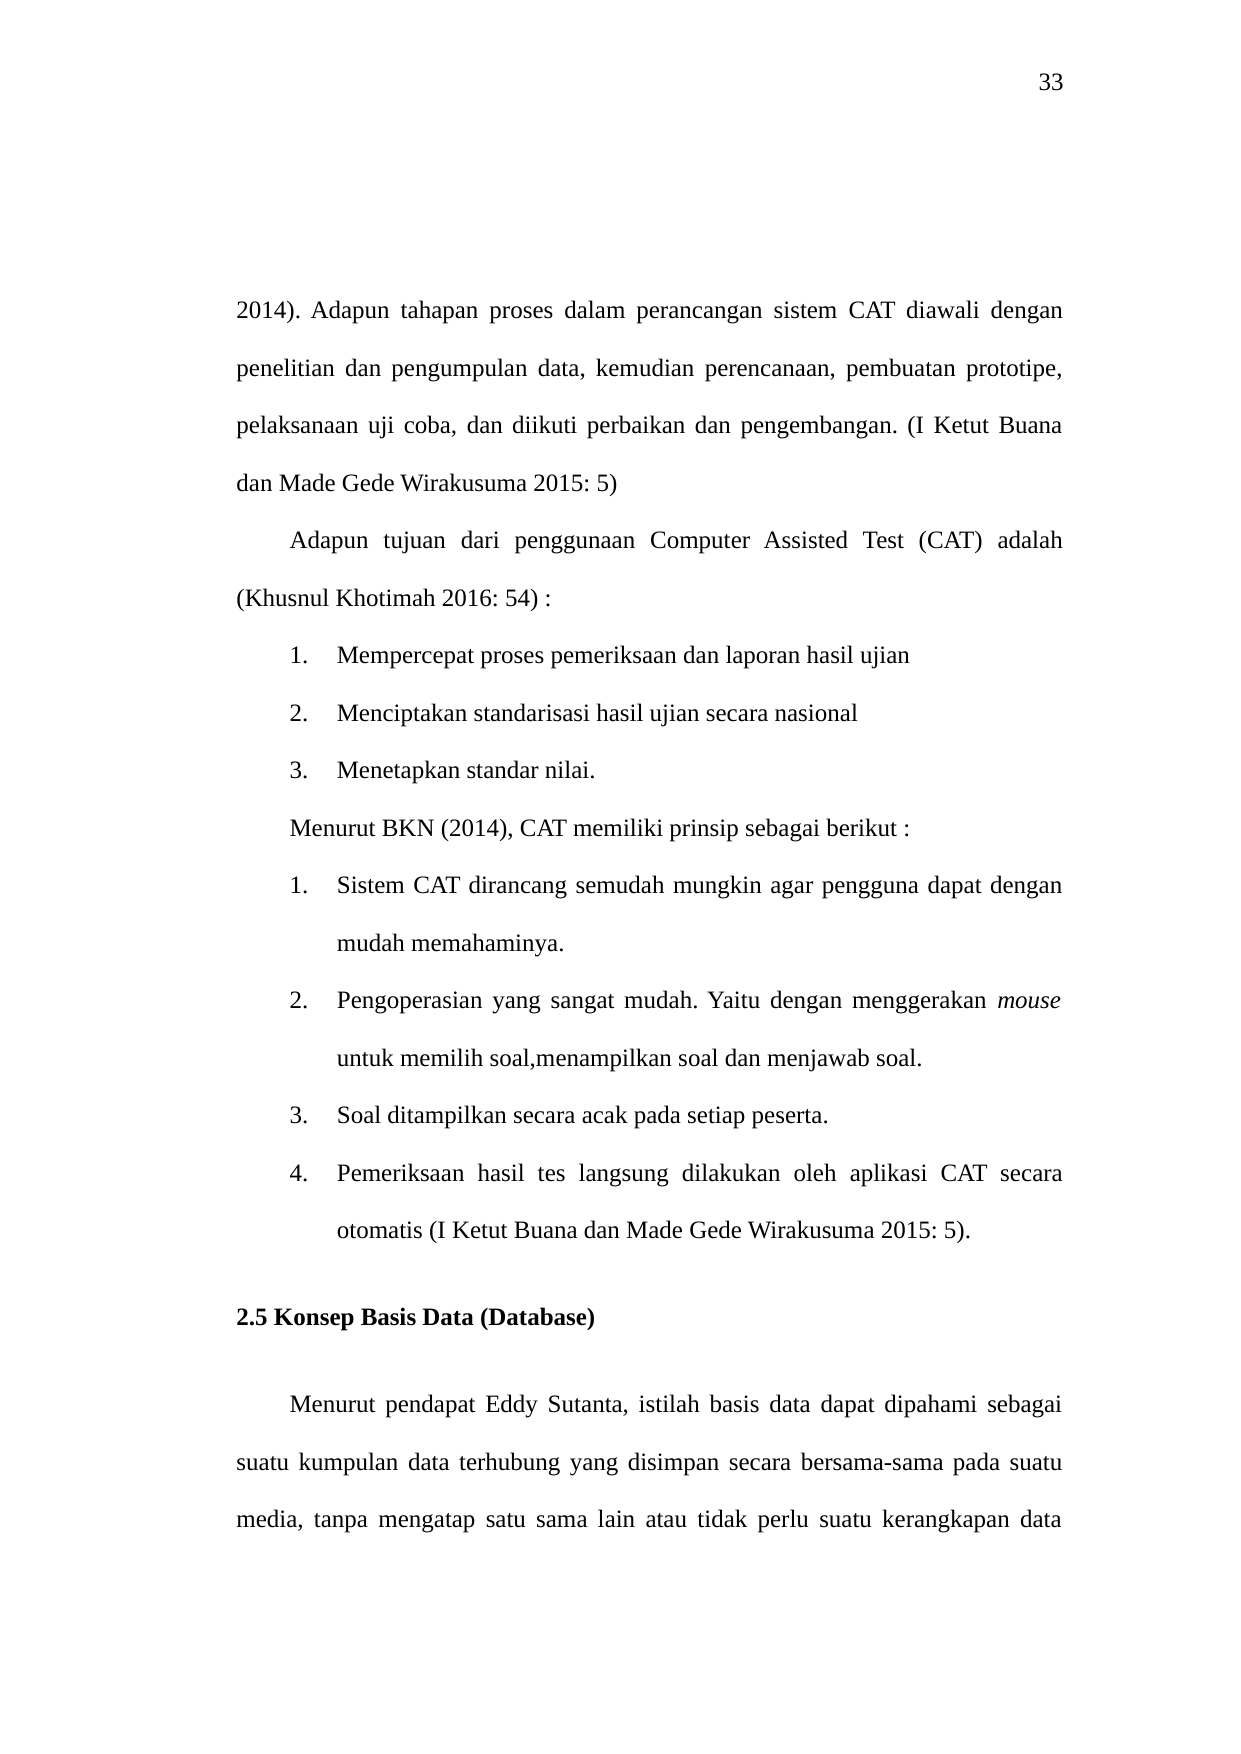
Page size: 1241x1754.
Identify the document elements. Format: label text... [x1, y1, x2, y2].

text Menurut BKN (2014), CAT memiliki prinsip sebagai berikut : [236, 813, 1063, 842]
text Adapun tujuan dari penggunaan Computer Assisted Test (CAT) adalah (Khusnul Khotimah 2016: 54) : [236, 525, 1063, 612]
list Pemeriksaan hasil tes langsung dilakukan oleh aplikasi CAT secara otomatis (I Ketut Buana dan Made Gede Wirakusuma 2015: 5). [289, 1158, 1063, 1244]
text 2014). Adapun tahapan proses dalam perancangan sistem CAT diawali dengan penelitian dan pengumpulan data, kemudian perencanaan, pembuatan prototipe, pelaksanaan uji coba, dan diikuti perbaikan dan pengembangan. (I Ketut Buana dan Made Gede Wirakusuma 2015: 5) [236, 295, 1063, 497]
list Mempercepat proses pemeriksaan dan laporan hasil ujian [289, 640, 1063, 669]
list Menetapkan standar nilai. [289, 755, 1063, 784]
list Menciptakan standarisasi hasil ujian secara nasional [289, 698, 1063, 727]
list Sistem CAT dirancang semudah mungkin agar pengguna dapat dengan mudah memahaminya. [289, 870, 1063, 957]
list Soal ditampilkan secara acak pada setiap peserta. [289, 1100, 1063, 1129]
text Menurut pendapat Eddy Sutanta, istilah basis data dapat dipahami sebagai suatu kumpulan data terhubung yang disimpan secara bersama-sama pada suatu media, tanpa mengatap satu sama lain atau tidak perlu suatu kerangkapan data [236, 1389, 1063, 1533]
subtitle 2.5 Konsep Basis Data (Database) [236, 1302, 1063, 1331]
list Pengoperasian yang sangat mudah. Yaitu dengan menggerakan mouse untuk memilih soal,menampilkan soal dan menjawab soal. [289, 985, 1063, 1072]
